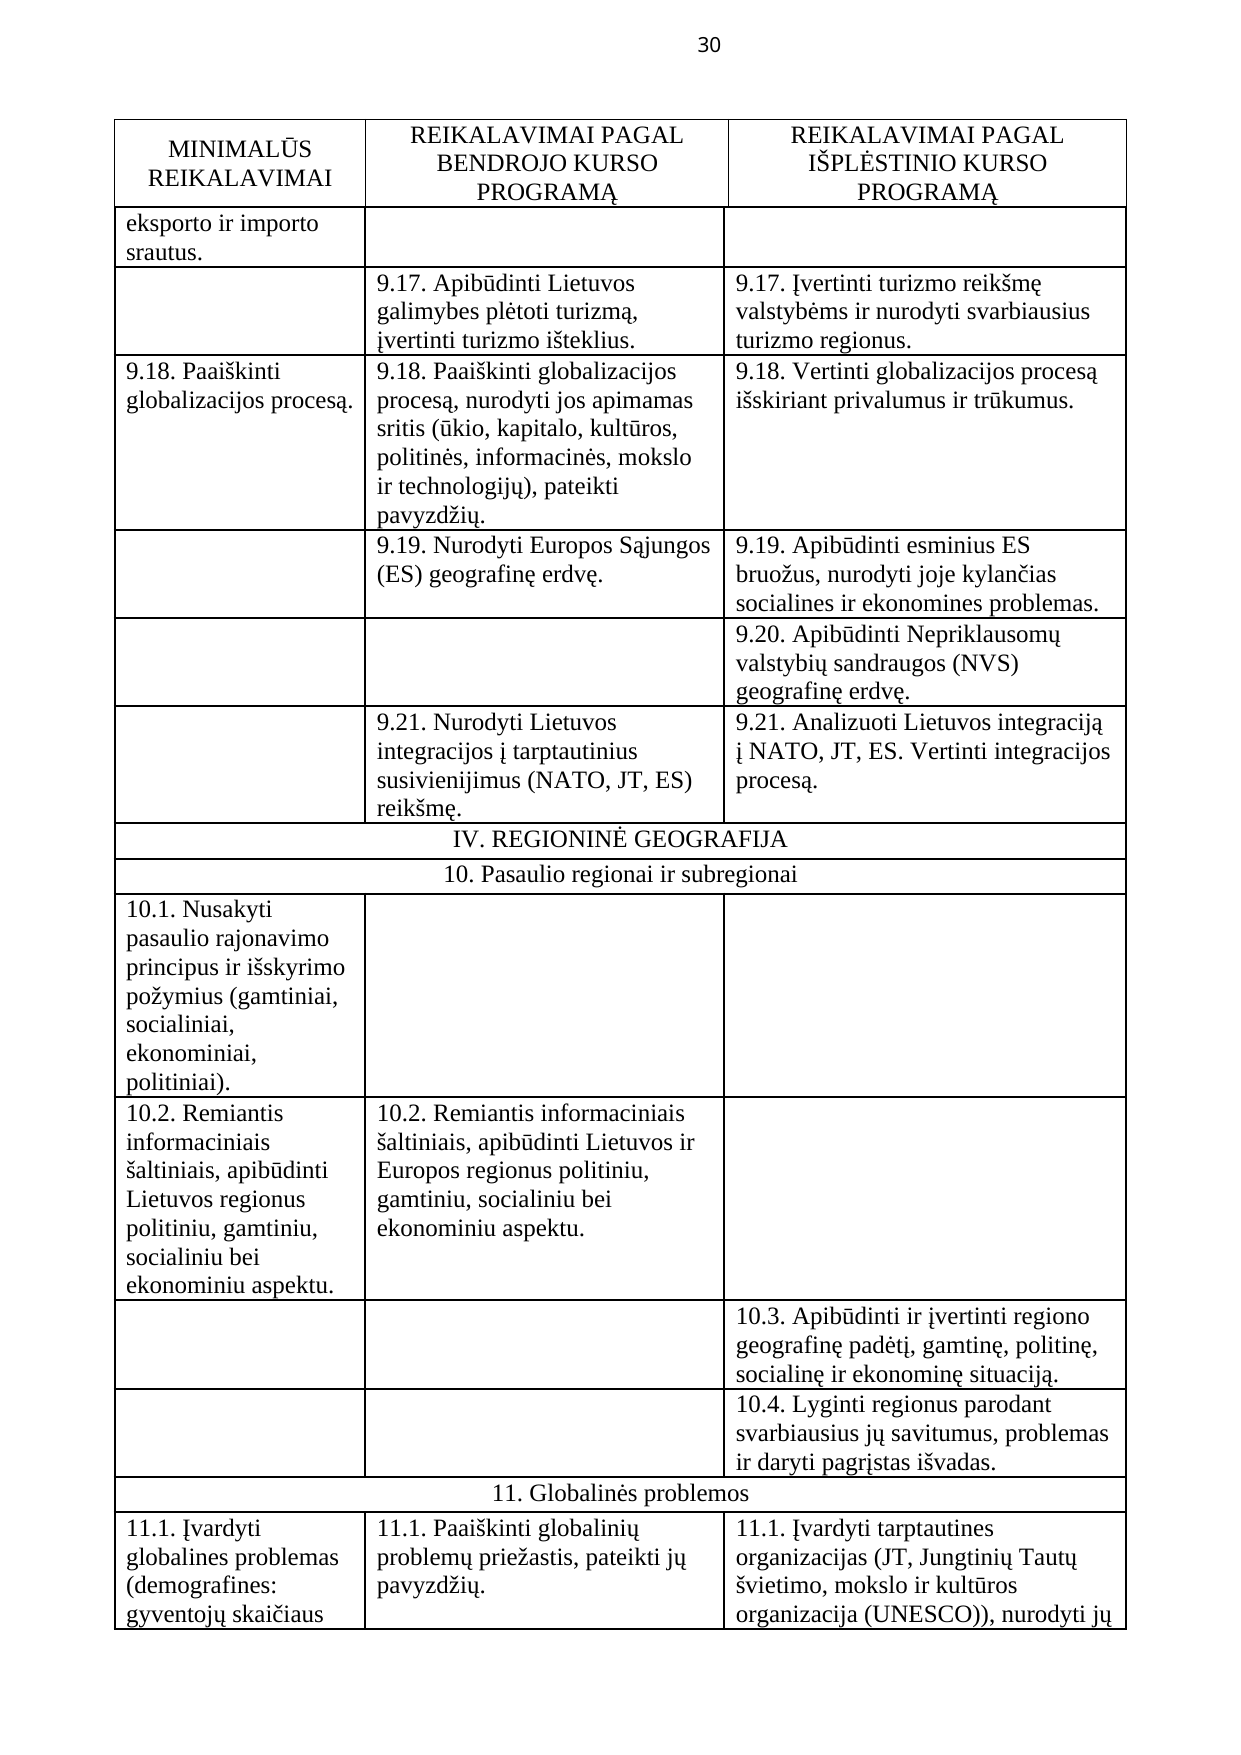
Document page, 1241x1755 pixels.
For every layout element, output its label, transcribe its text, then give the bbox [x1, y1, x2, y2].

table_cell [116, 619, 364, 705]
table_cell [366, 1301, 723, 1387]
table_cell 9.19. Apibūdinti esminius ES bruožus, nurodyti joje kylančias socialines ir ekonomines problemas. [725, 531, 1125, 617]
table_cell [725, 208, 1125, 266]
table_cell 9.18. Paaiškinti globalizacijos procesą, nurodyti jos apimamas sritis (ūkio, kapitalo, kultūros, politinės, informacinės, mokslo ir technologijų), pateikti pavyzdžių. [366, 356, 723, 528]
table_cell 11.1. Paaiškinti globalinių problemų priežastis, pateikti jų pavyzdžių. [366, 1513, 723, 1628]
table_cell IV. REGIONINĖ GEOGRAFIJA [116, 824, 1125, 857]
table_cell 9.21. Nurodyti Lietuvos integracijos į tarptautinius susivienijimus (NATO, JT, ES) reikšmę. [366, 707, 723, 822]
table_cell 9.18. Vertinti globalizacijos procesą išskiriant privalumus ir trūkumus. [725, 356, 1125, 528]
table_header Reikalavimai pagal bendrojo kurso programą [366, 120, 728, 206]
table_header Minimalūs reikalavimai [115, 120, 365, 206]
table_header Reikalavimai pagal išplėstinio kurso programą [729, 120, 1126, 206]
table_cell [116, 1390, 364, 1476]
table_cell [366, 619, 723, 705]
table_cell [116, 268, 364, 354]
table_cell [366, 895, 723, 1096]
table_cell [116, 707, 364, 822]
table_cell 11.1. Įvardyti globalines problemas (demografines: gyventojų skaičiaus [116, 1513, 364, 1628]
table_cell [725, 895, 1125, 1096]
table_cell [366, 208, 723, 266]
table_cell 9.19. Nurodyti Europos Sąjungos (ES) geografinę erdvę. [366, 531, 723, 617]
table_cell 10.4. Lyginti regionus parodant svarbiausius jų savitumus, problemas ir daryti pagrįstas išvadas. [725, 1390, 1125, 1476]
table_cell 9.18. Paaiškinti globalizacijos procesą. [116, 356, 364, 528]
table_cell 9.17. Įvertinti turizmo reikšmę valstybėms ir nurodyti svarbiausius turizmo regionus. [725, 268, 1125, 354]
table_cell [725, 1098, 1125, 1299]
table_cell 9.21. Analizuoti Lietuvos integraciją į NATO, JT, ES. Vertinti integracijos procesą. [725, 707, 1125, 822]
table_cell 11. Globalinės problemos [116, 1478, 1125, 1511]
table_cell 10.3. Apibūdinti ir įvertinti regiono geografinę padėtį, gamtinę, politinę, socialinę ir ekonominę situaciją. [725, 1301, 1125, 1387]
table_cell [116, 531, 364, 617]
table_cell 9.17. Apibūdinti Lietuvos galimybes plėtoti turizmą, įvertinti turizmo išteklius. [366, 268, 723, 354]
table_cell [116, 1301, 364, 1387]
table_cell 10.2. Remiantis informaciniais šaltiniais, apibūdinti Lietuvos ir Europos regionus politiniu, gamtiniu, socialiniu bei ekonominiu aspektu. [366, 1098, 723, 1299]
table_cell 9.20. Apibūdinti Nepriklausomų valstybių sandraugos (NVS) geografinę erdvę. [725, 619, 1125, 705]
table_cell 11.1. Įvardyti tarptautines organizacijas (JT, Jungtinių Tautų švietimo, mokslo ir kultūros organizacija (UNESCO)), nurodyti jų [725, 1513, 1125, 1628]
table_cell 10. Pasaulio regionai ir subregionai [116, 860, 1125, 892]
table_cell eksporto ir importo srautus. [116, 208, 364, 266]
table_cell 10.1. Nusakyti pasaulio rajonavimo principus ir išskyrimo požymius (gamtiniai, socialiniai, ekonominiai, politiniai). [116, 895, 364, 1096]
table_cell [366, 1390, 723, 1476]
table_cell 10.2. Remiantis informaciniais šaltiniais, apibūdinti Lietuvos regionus politiniu, gamtiniu, socialiniu bei ekonominiu aspektu. [116, 1098, 364, 1299]
